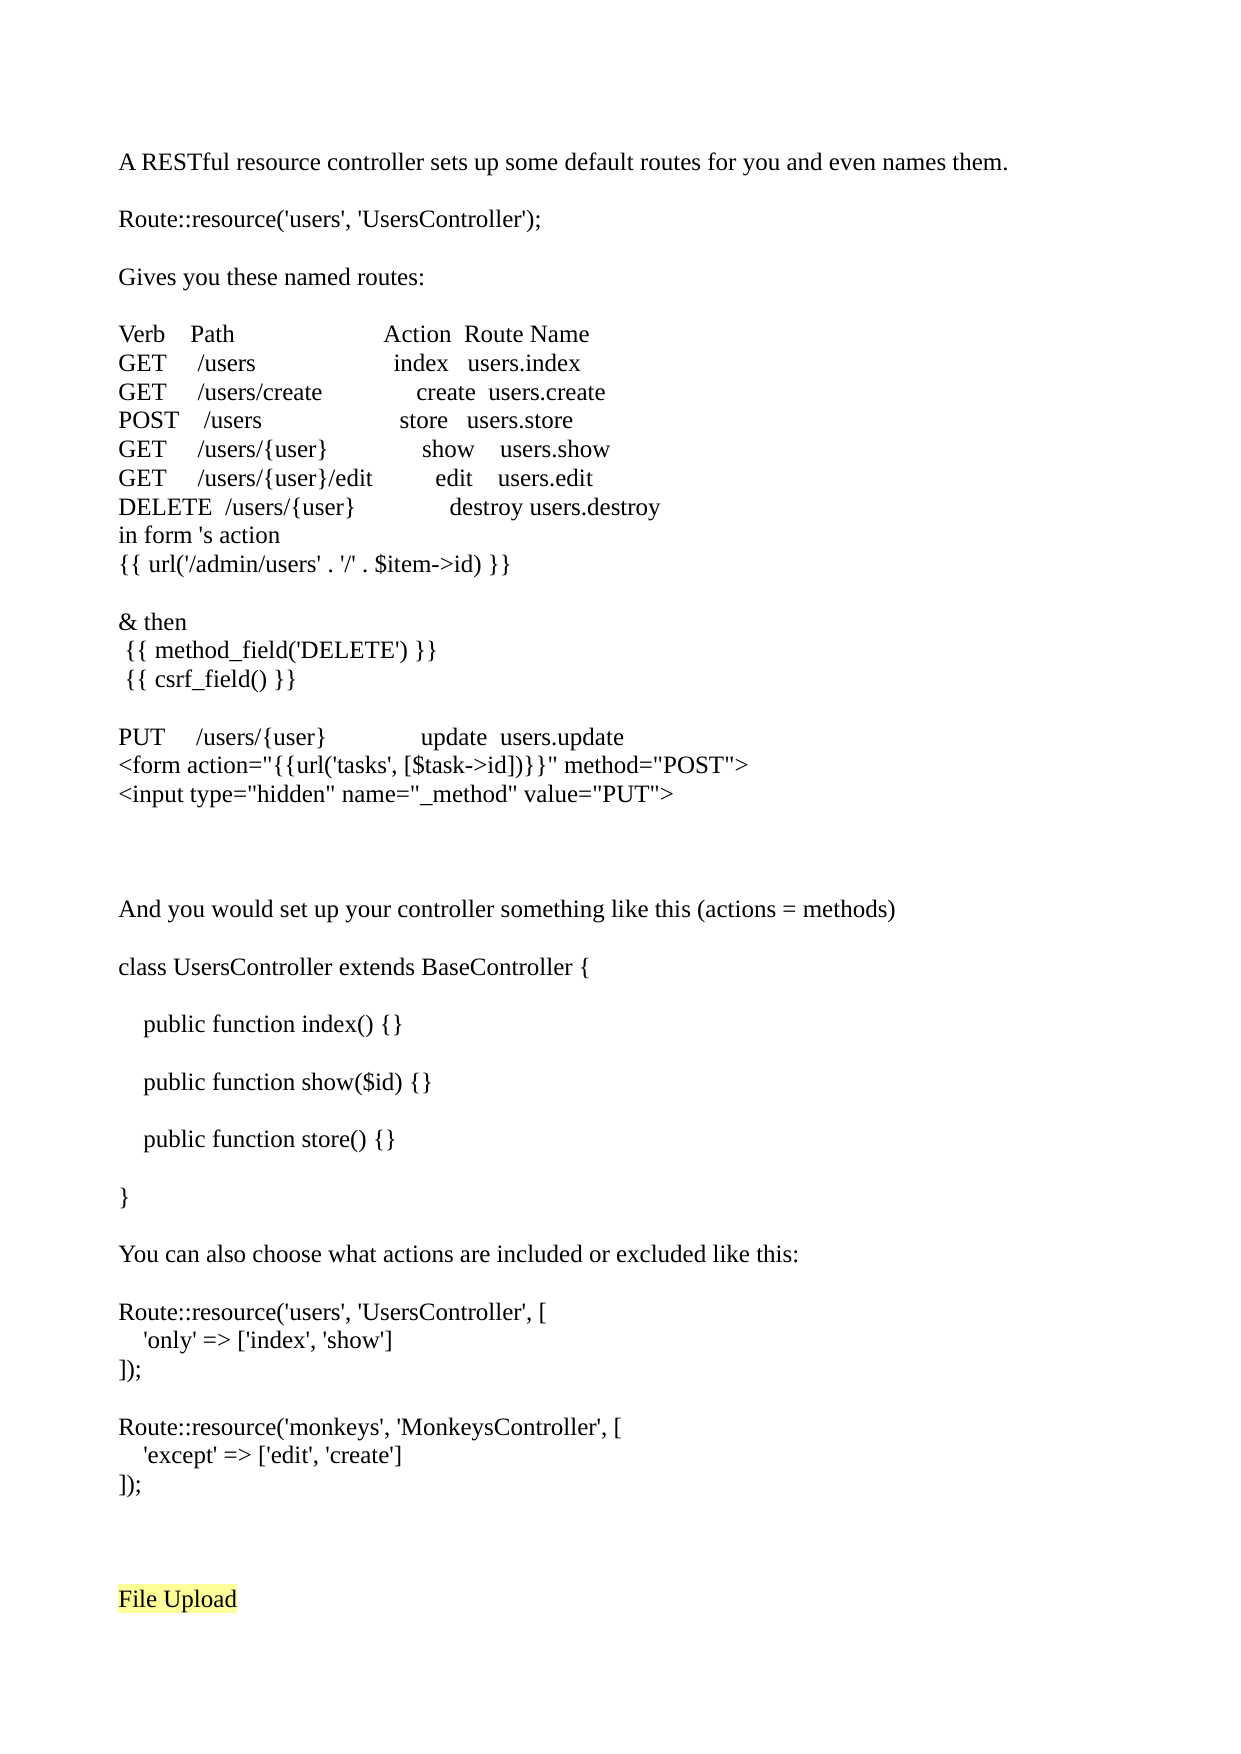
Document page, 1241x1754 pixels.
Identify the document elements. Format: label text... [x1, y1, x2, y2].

text PUT /users/{user} update users.update [118, 722, 1122, 751]
text & then [118, 607, 1122, 636]
text A RESTful resource controller sets up some default routes for you and even names them. [118, 147, 1122, 176]
text And you would set up your controller something like this (actions = methods) [118, 894, 1122, 923]
text 'only' => ['index', 'show'] [118, 1326, 1122, 1354]
text GET /users/{user}/edit edit users.edit [118, 463, 1122, 492]
text Gives you these named routes: [118, 262, 1122, 291]
text File Upload [118, 1584, 1122, 1613]
text GET /users/{user} show users.show [118, 434, 1122, 463]
text } [118, 1182, 1122, 1211]
text <form action="{{url('tasks', [$task->id])}}" method="POST"> [118, 751, 1122, 779]
text in form 's action [118, 521, 1122, 549]
text Route::resource('monkeys', 'MonkeysController', [ [118, 1412, 1122, 1441]
text Verb Path Action Route Name [118, 319, 1122, 348]
text class UsersController extends BaseController { [118, 952, 1122, 981]
text GET /users/create create users.create [118, 377, 1122, 406]
text DELETE /users/{user} destroy users.destroy [118, 492, 1122, 521]
text POST /users store users.store [118, 406, 1122, 434]
text public function store() {} [118, 1124, 1122, 1153]
text Route::resource('users', 'UsersController', [ [118, 1297, 1122, 1326]
text <input type="hidden" name="_method" value="PUT"> [118, 779, 1122, 808]
text Route::resource('users', 'UsersController'); [118, 204, 1122, 233]
text GET /users index users.index [118, 348, 1122, 377]
text ]); [118, 1469, 1122, 1498]
text You can also choose what actions are included or excluded like this: [118, 1239, 1122, 1268]
text {{ method_field('DELETE') }} [118, 636, 1122, 664]
text {{ csrf_field() }} [118, 664, 1122, 693]
text public function show($id) {} [118, 1067, 1122, 1096]
text 'except' => ['edit', 'create'] [118, 1441, 1122, 1469]
text ]); [118, 1354, 1122, 1383]
text public function index() {} [118, 1009, 1122, 1038]
text {{ url('/admin/users' . '/' . $item->id) }} [118, 549, 1122, 578]
